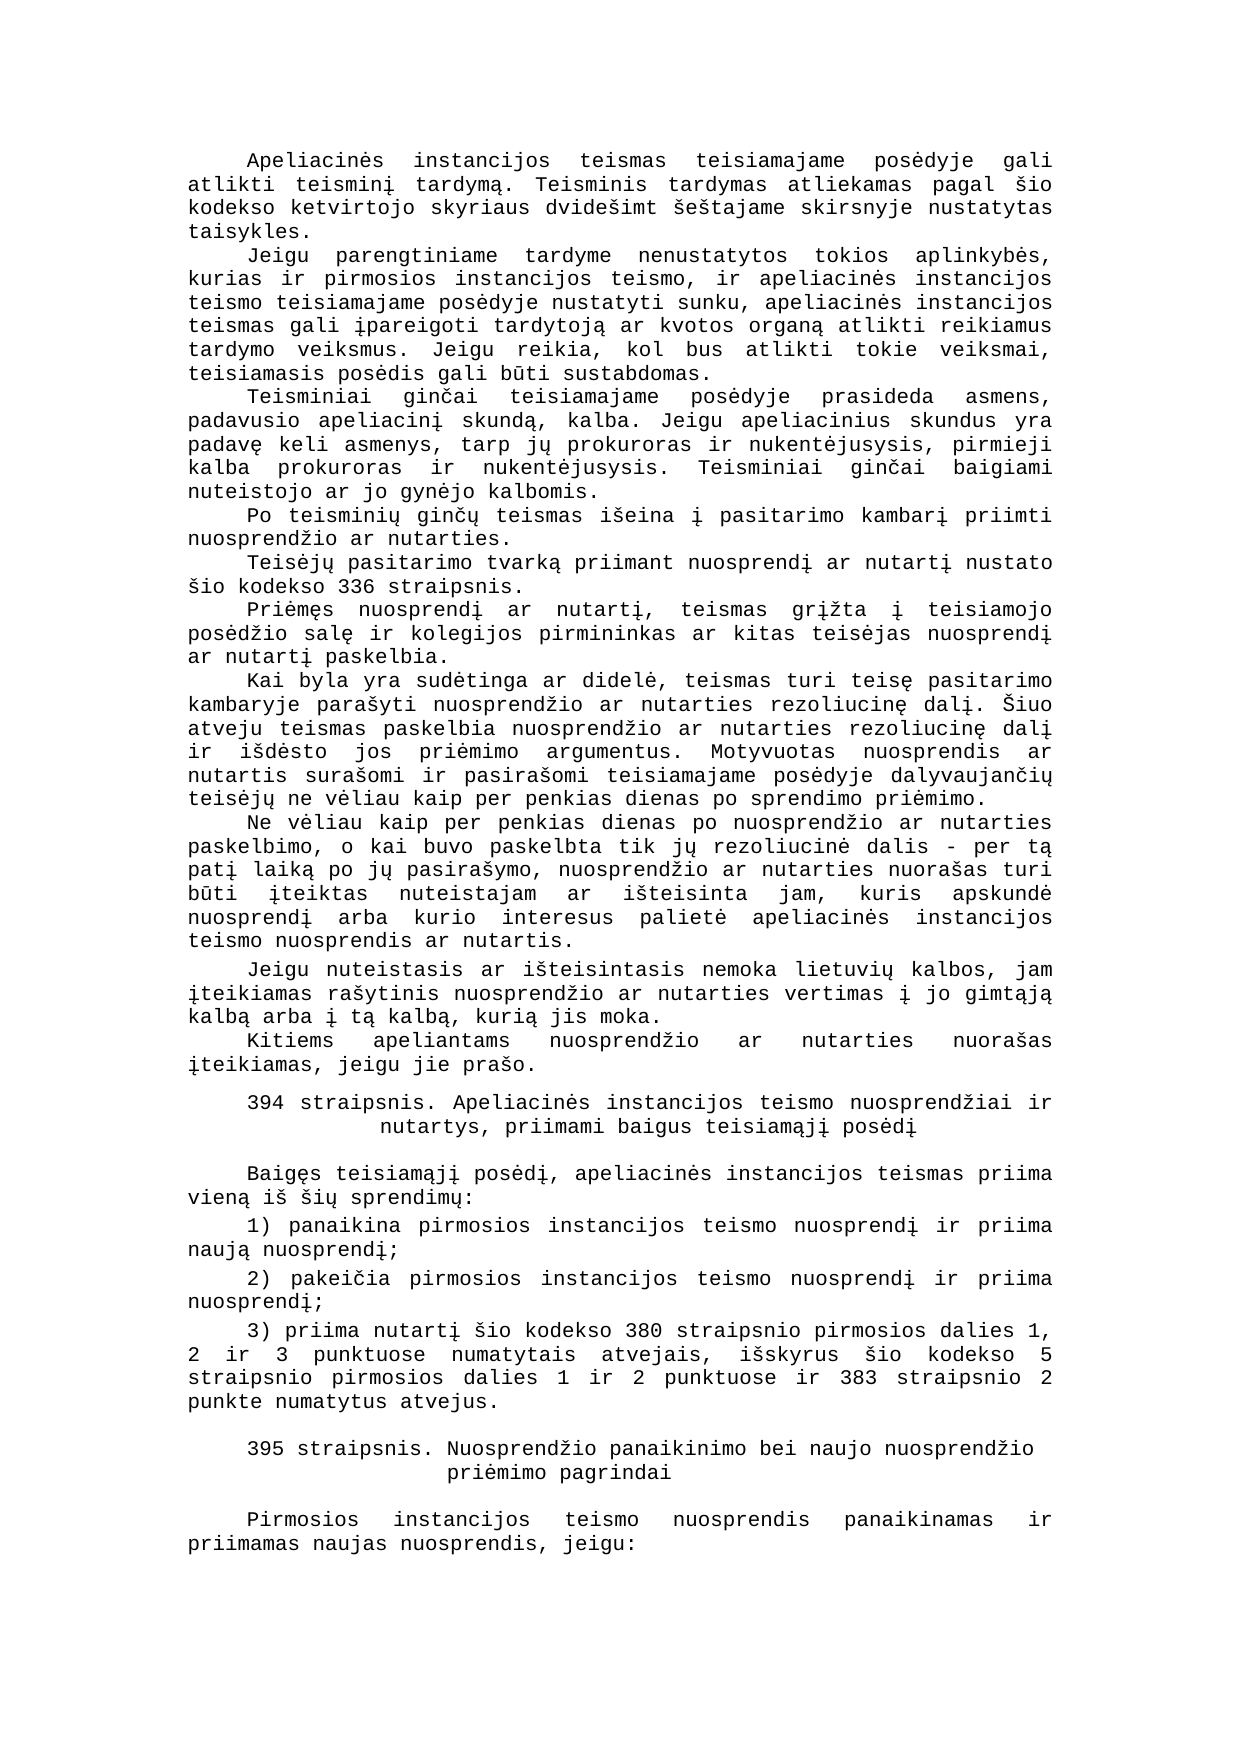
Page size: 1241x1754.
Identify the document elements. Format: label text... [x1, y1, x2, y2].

text Teisėjų pasitarimo tvarką priimant nuosprendį ar nutartį nustato šio kodekso 336 straipsnis. [187, 552, 1053, 599]
text Pirmosios instancijos teismo nuosprendis panaikinamas ir priimamas naujas nuosprendis, jeigu: [187, 1509, 1053, 1556]
text Kai byla yra sudėtinga ar didelė, teismas turi teisę pasitarimo kambaryje parašyti nuosprendžio ar nutarties rezoliucinę dalį. Šiuo atveju teismas paskelbia nuosprendžio ar nutarties rezoliucinę dalį ir išdėsto jos priėmimo argumentus. Motyvuotas nuosprendis ar nutartis surašomi ir pasirašomi teisiamajame posėdyje dalyvaujančių teisėjų ne vėliau kaip per penkias dienas po sprendimo priėmimo. [187, 670, 1053, 812]
text 3) priima nutartį šio kodekso 380 straipsnio pirmosios dalies 1, 2 ir 3 punktuose numatytais atvejais, išskyrus šio kodekso 5 straipsnio pirmosios dalies 1 ir 2 punktuose ir 383 straipsnio 2 punkte numatytus atvejus. [187, 1320, 1053, 1414]
text Ne vėliau kaip per penkias dienas po nuosprendžio ar nutarties paskelbimo, o kai buvo paskelbta tik jų rezoliucinė dalis - per tą patį laiką po jų pasirašymo, nuosprendžio ar nutarties nuorašas turi būti įteiktas nuteistajam ar išteisinta jam, kuris apskundė nuosprendį arba kurio interesus palietė apeliacinės instancijos teismo nuosprendis ar nutartis. [187, 812, 1053, 954]
text 395 straipsnis. Nuosprendžio panaikinimo bei naujo nuosprendžio [187, 1438, 1053, 1462]
text 1) panaikina pirmosios instancijos teismo nuosprendį ir priima naują nuosprendį; [187, 1215, 1053, 1263]
text Kitiems apeliantams nuosprendžio ar nutarties nuorašas įteikiamas, jeigu jie prašo. [187, 1030, 1053, 1077]
text 394 straipsnis. Apeliacinės instancijos teismo nuosprendžiai ir nutartys, priimami baigus teisiamąjį posėdį [247, 1092, 1053, 1139]
text priėmimo pagrindai [187, 1462, 1053, 1486]
text Priėmęs nuosprendį ar nutartį, teismas grįžta į teisiamojo posėdžio salę ir kolegijos pirmininkas ar kitas teisėjas nuosprendį ar nutartį paskelbia. [187, 599, 1053, 670]
text Jeigu parengtiniame tardyme nenustatytos tokios aplinkybės, kurias ir pirmosios instancijos teismo, ir apeliacinės instancijos teismo teisiamajame posėdyje nustatyti sunku, apeliacinės instancijos teismas gali įpareigoti tardytoją ar kvotos organą atlikti reikiamus tardymo veiksmus. Jeigu reikia, kol bus atlikti tokie veiksmai, teisiamasis posėdis gali būti sustabdomas. [187, 244, 1053, 386]
text 2) pakeičia pirmosios instancijos teismo nuosprendį ir priima nuosprendį; [187, 1268, 1053, 1315]
text Jeigu nuteistasis ar išteisintasis nemoka lietuvių kalbos, jam įteikiamas rašytinis nuosprendžio ar nutarties vertimas į jo gimtąją kalbą arba į tą kalbą, kurią jis moka. [187, 959, 1053, 1030]
text Po teisminių ginčų teismas išeina į pasitarimo kambarį priimti nuosprendžio ar nutarties. [187, 505, 1053, 552]
text Baigęs teisiamąjį posėdį, apeliacinės instancijos teismas priima vieną iš šių sprendimų: [187, 1163, 1053, 1210]
text Apeliacinės instancijos teismas teisiamajame posėdyje gali atlikti teisminį tardymą. Teisminis tardymas atliekamas pagal šio kodekso ketvirtojo skyriaus dvidešimt šeštajame skirsnyje nustatytas taisykles. [187, 150, 1053, 244]
text Teisminiai ginčai teisiamajame posėdyje prasideda asmens, padavusio apeliacinį skundą, kalba. Jeigu apeliacinius skundus yra padavę keli asmenys, tarp jų prokuroras ir nukentėjusysis, pirmieji kalba prokuroras ir nukentėjusysis. Teisminiai ginčai baigiami nuteistojo ar jo gynėjo kalbomis. [187, 386, 1053, 505]
